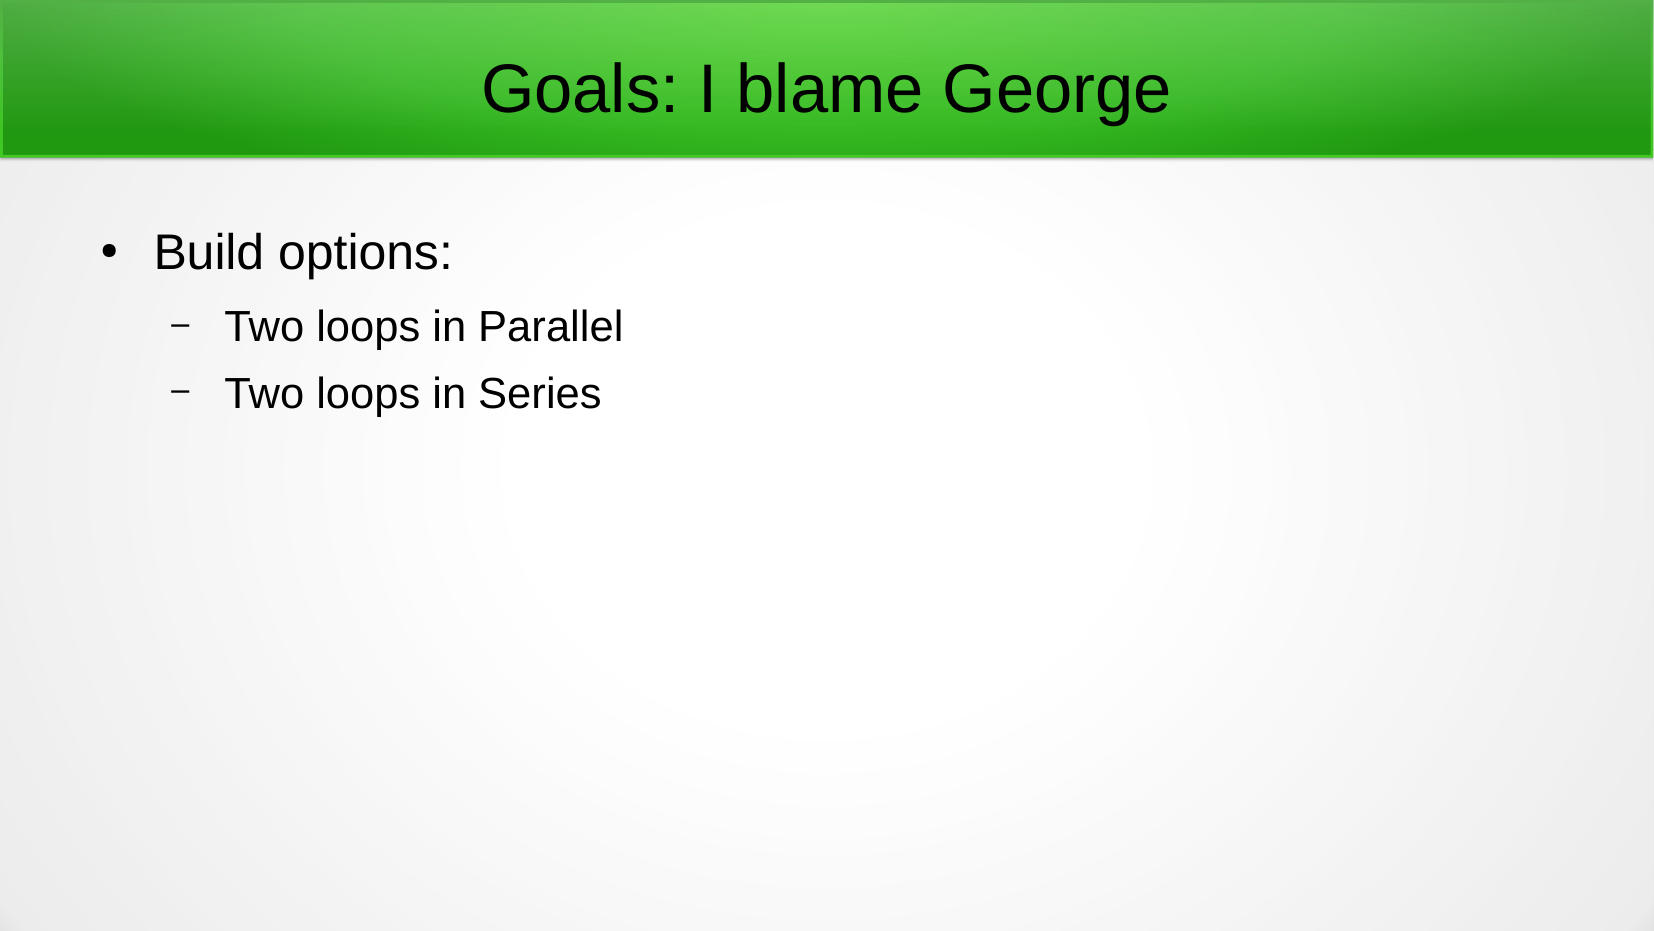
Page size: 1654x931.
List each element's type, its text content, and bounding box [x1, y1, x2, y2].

list Build options: Two loops in Parallel Two loops in Series [82, 224, 1571, 764]
title Goals: I blame George [82, 35, 1571, 142]
